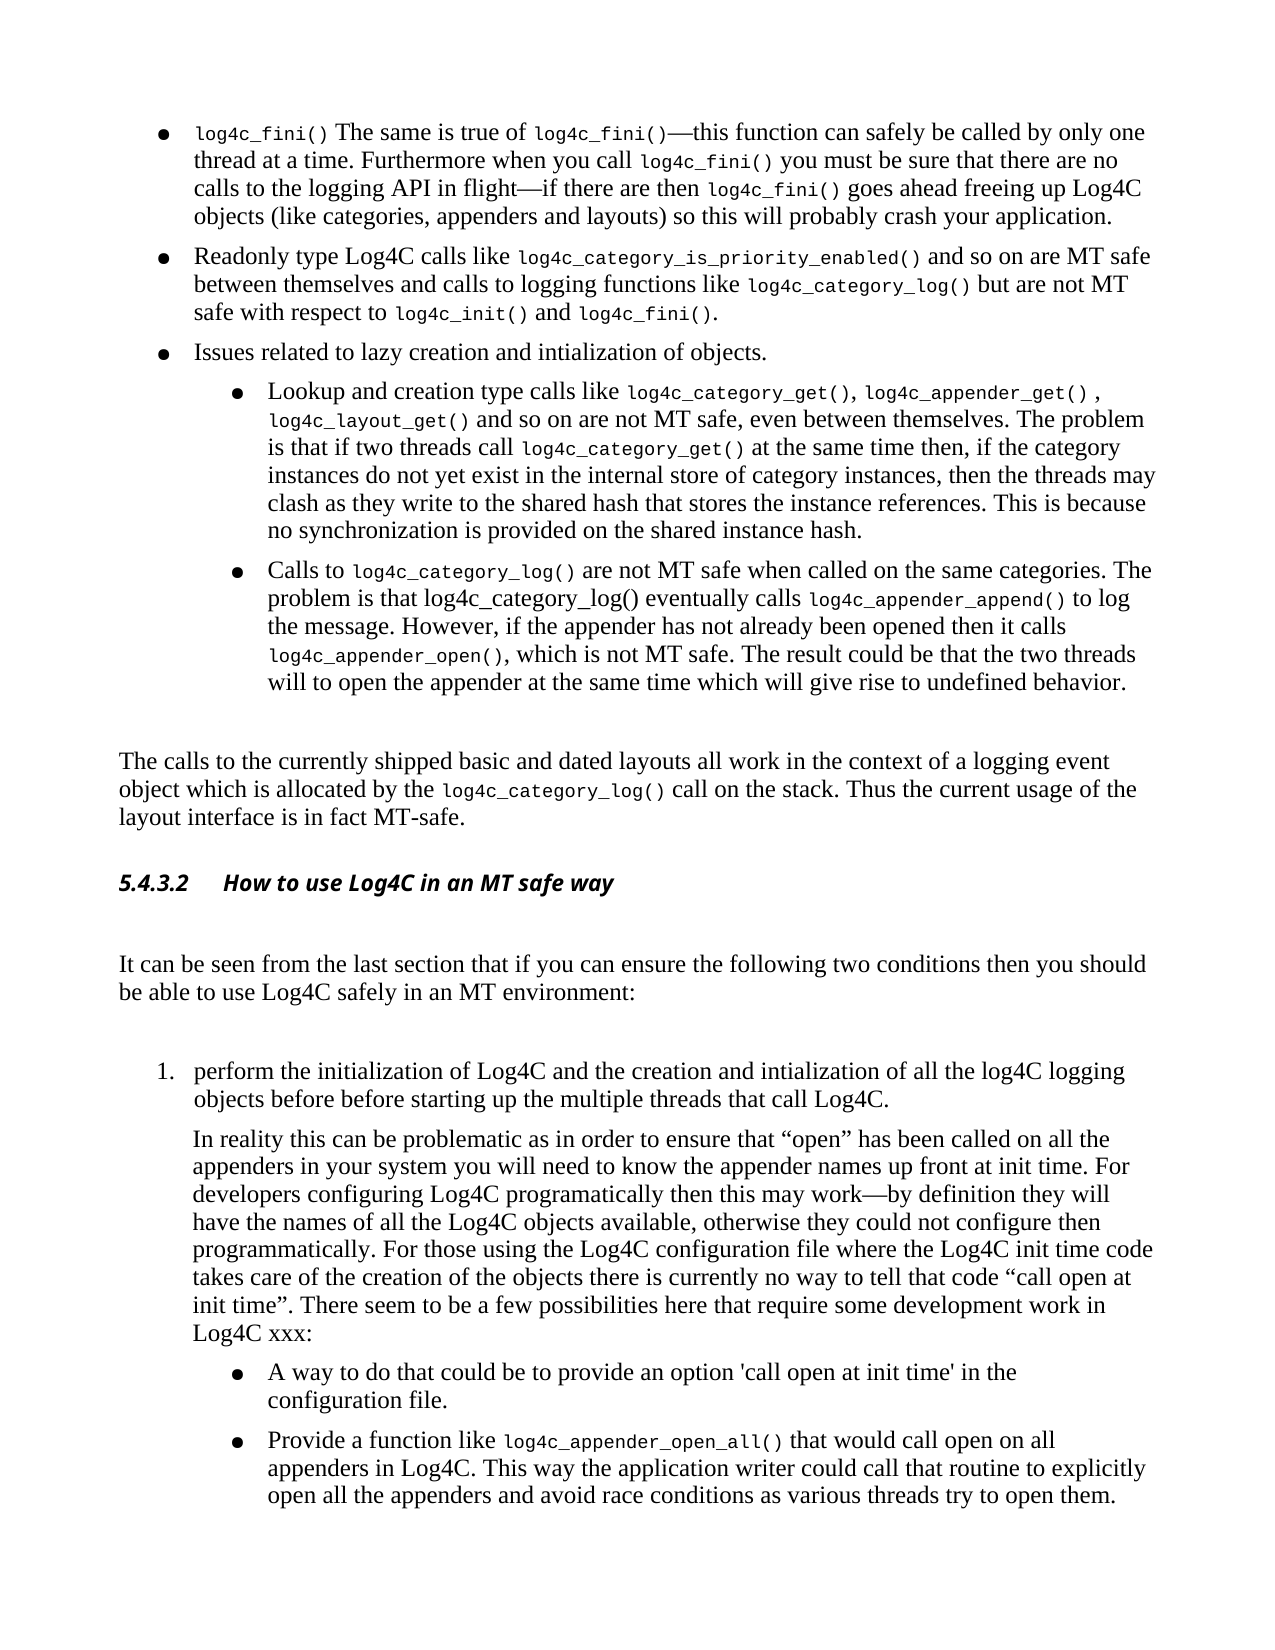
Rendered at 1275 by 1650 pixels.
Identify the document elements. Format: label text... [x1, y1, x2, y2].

list Calls to log4c_category_log() are not MT safe when called on the same categories. The problem is that log4c_category_log() eventually calls log4c_appender_append() to log the message. However, if the appender has not already been opened then it calls log4c_appender_open(), which is not MT safe. The result could be that the two threads will to open the appender at the same time which will give rise to undefined behavior. [230, 556, 1156, 695]
text It can be seen from the last section that if you can ensure the following two conditions then you should be able to use Log4C safely in an MT environment: [118, 950, 1156, 1006]
list Readonly type Log4C calls like log4c_category_is_priority_enabled() and so on are MT safe between themselves and calls to logging functions like log4c_category_log() but are not MT safe with respect to log4c_init() and log4c_fini(). [156, 242, 1156, 326]
list log4c_fini() The same is true of log4c_fini()—this function can safely be called by only one thread at a time. Furthermore when you call log4c_fini() you must be sure that there are no calls to the logging API in flight—if there are then log4c_fini() goes ahead freeing up Log4C objects (like categories, appenders and layouts) so this will probably crash your application. [156, 118, 1156, 230]
text In reality this can be problematic as in order to ensure that “open” has been called on all the appenders in your system you will need to know the appender names up front at init time. For developers configuring Log4C programatically then this may work—by definition they will have the names of all the Log4C objects available, otherwise they could not configure then programmatically. For those using the Log4C configuration file where the Log4C init time code takes care of the creation of the objects there is currently no way to tell that code “call open at init time”. There seem to be a few possibilities here that require some development work in Log4C xxx: [192, 1125, 1156, 1346]
list Provide a function like log4c_appender_open_all() that would call open on all appenders in Log4C. This way the application writer could call that routine to explicitly open all the appenders and avoid race conditions as various threads try to open them. [230, 1426, 1156, 1509]
list Lookup and creation type calls like log4c_category_get(), log4c_appender_get() , log4c_layout_get() and so on are not MT safe, even between themselves. The problem is that if two threads call log4c_category_get() at the same time then, if the category instances do not yet exist in the internal store of category instances, then the threads may clash as they write to the shared hash that stores the instance references. This is because no synchronization is provided on the shared instance hash. [230, 377, 1156, 544]
text The calls to the currently shipped basic and dated layouts all work in the context of a logging event object which is allocated by the log4c_category_log() call on the stack. Thus the current usage of the layout interface is in fact MT-safe. [118, 747, 1156, 830]
list Issues related to lazy creation and intialization of objects. [156, 338, 1156, 365]
subtitle How to use Log4C in an MT safe way [118, 867, 1156, 899]
list perform the initialization of Log4C and the creation and intialization of all the log4C logging objects before before starting up the multiple threads that call Log4C. [156, 1057, 1156, 1113]
list A way to do that could be to provide an option 'call open at init time' in the configuration file. [230, 1358, 1156, 1414]
